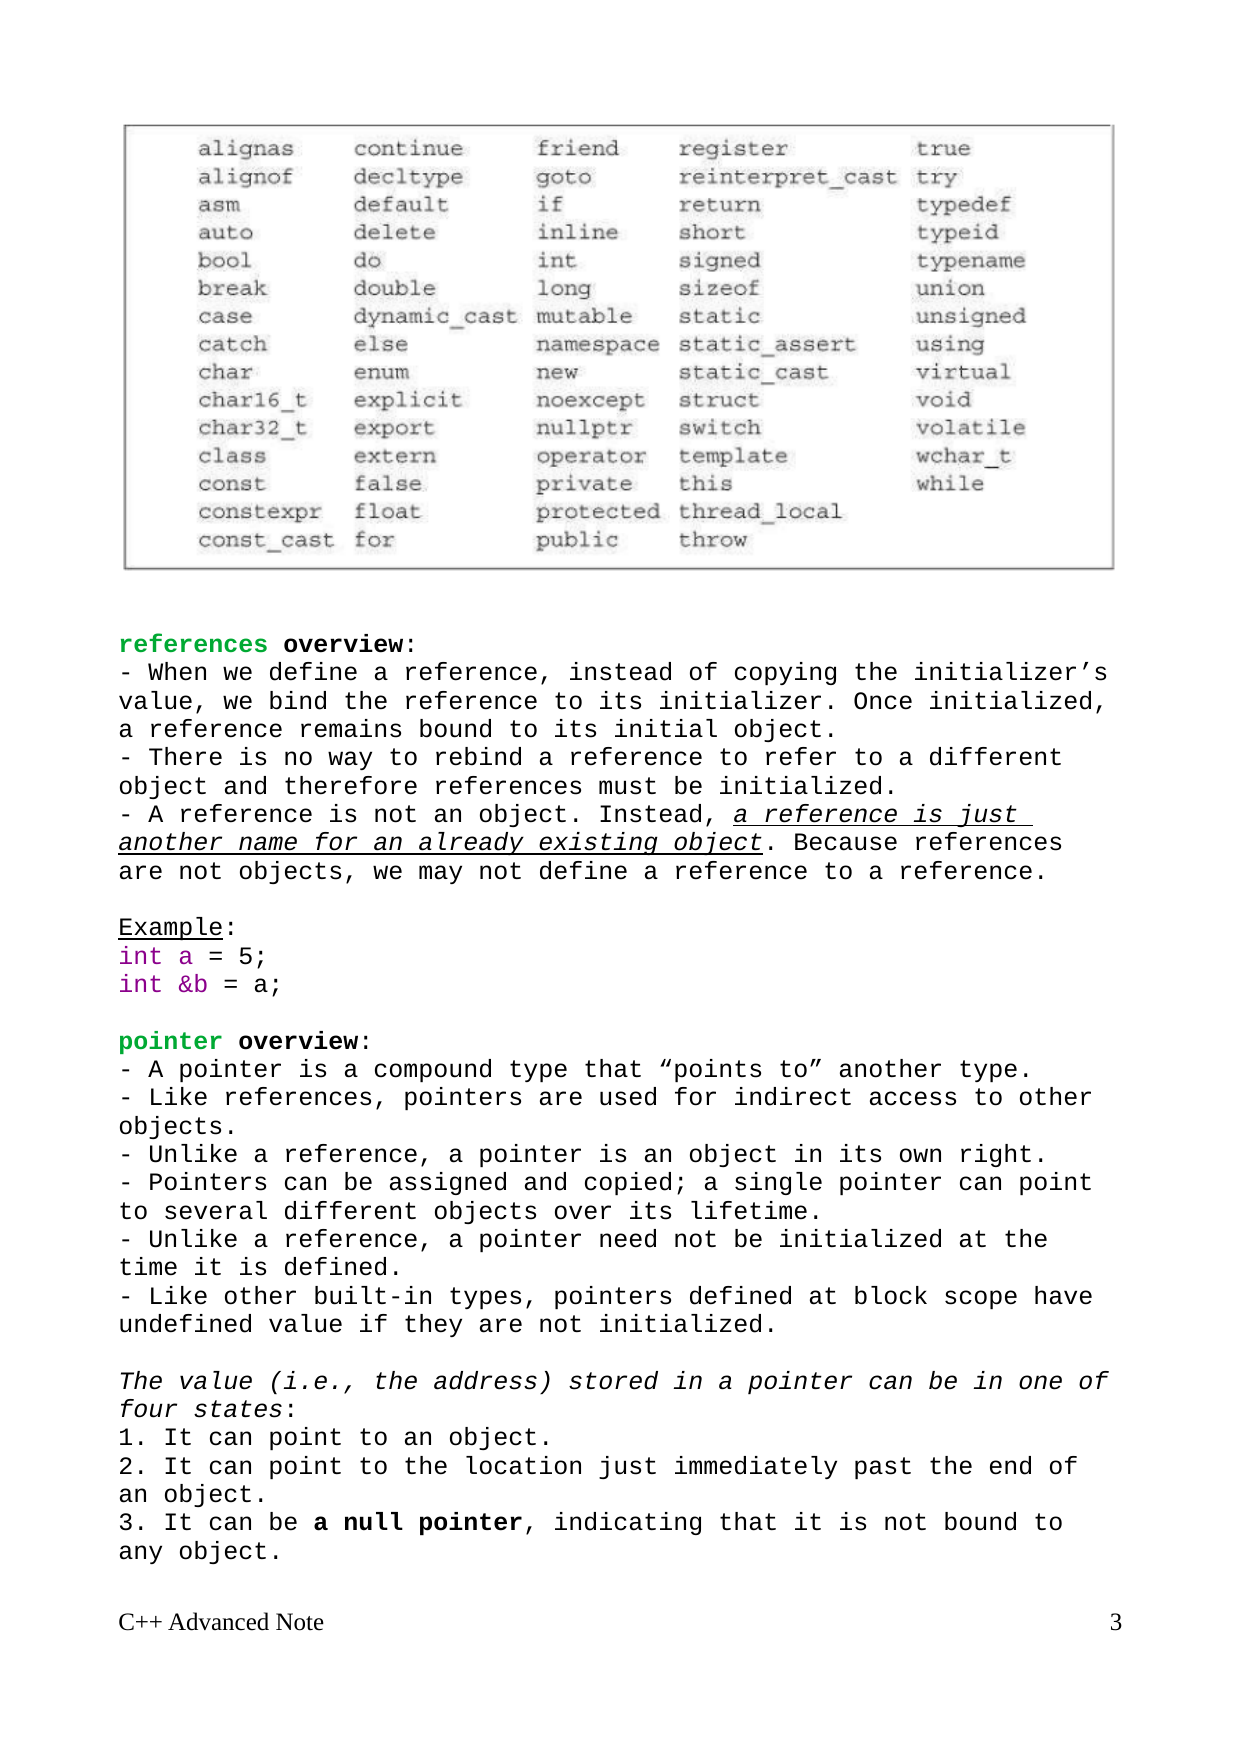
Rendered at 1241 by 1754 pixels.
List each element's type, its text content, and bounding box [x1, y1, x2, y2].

text int a = 5; [118, 943, 1122, 972]
text references overview: [118, 632, 1122, 660]
text - There is no way to rebind a reference to refer to a different object and therefore references must be initialized. [118, 745, 1122, 802]
picture [118, 118, 1123, 575]
text 3. It can be a null pointer, indicating that it is not bound to any object. [118, 1510, 1122, 1567]
text 2. It can point to the location just immediately past the end of an object. [118, 1453, 1122, 1510]
text The value (i.e., the address) stored in a pointer can be in one of four states: [118, 1368, 1122, 1425]
text int &b = a; [118, 972, 1122, 1000]
text - Like other built-in types, pointers defined at block scope have undefined value if they are not initialized. [118, 1283, 1122, 1340]
text - A pointer is a compound type that “points to” another type. [118, 1057, 1122, 1085]
text - A reference is not an object. Instead, a reference is just another name for an already existing object. Because references are not objects, we may not define a reference to a reference. [118, 802, 1122, 887]
text - Unlike a reference, a pointer need not be initialized at the time it is defined. [118, 1227, 1122, 1283]
text - Pointers can be assigned and copied; a single pointer can point to several different objects over its lifetime. [118, 1170, 1122, 1227]
text pointer overview: [118, 1028, 1122, 1057]
text 1. It can point to an object. [118, 1425, 1122, 1453]
text - Like references, pointers are used for indirect access to other objects. [118, 1085, 1122, 1142]
text - Unlike a reference, a pointer is an object in its own right. [118, 1142, 1122, 1170]
text - When we define a reference, instead of copying the initializer’s value, we bind the reference to its initializer. Once initialized, a reference remains bound to its initial object. [118, 660, 1122, 745]
text Example: [118, 915, 1122, 943]
